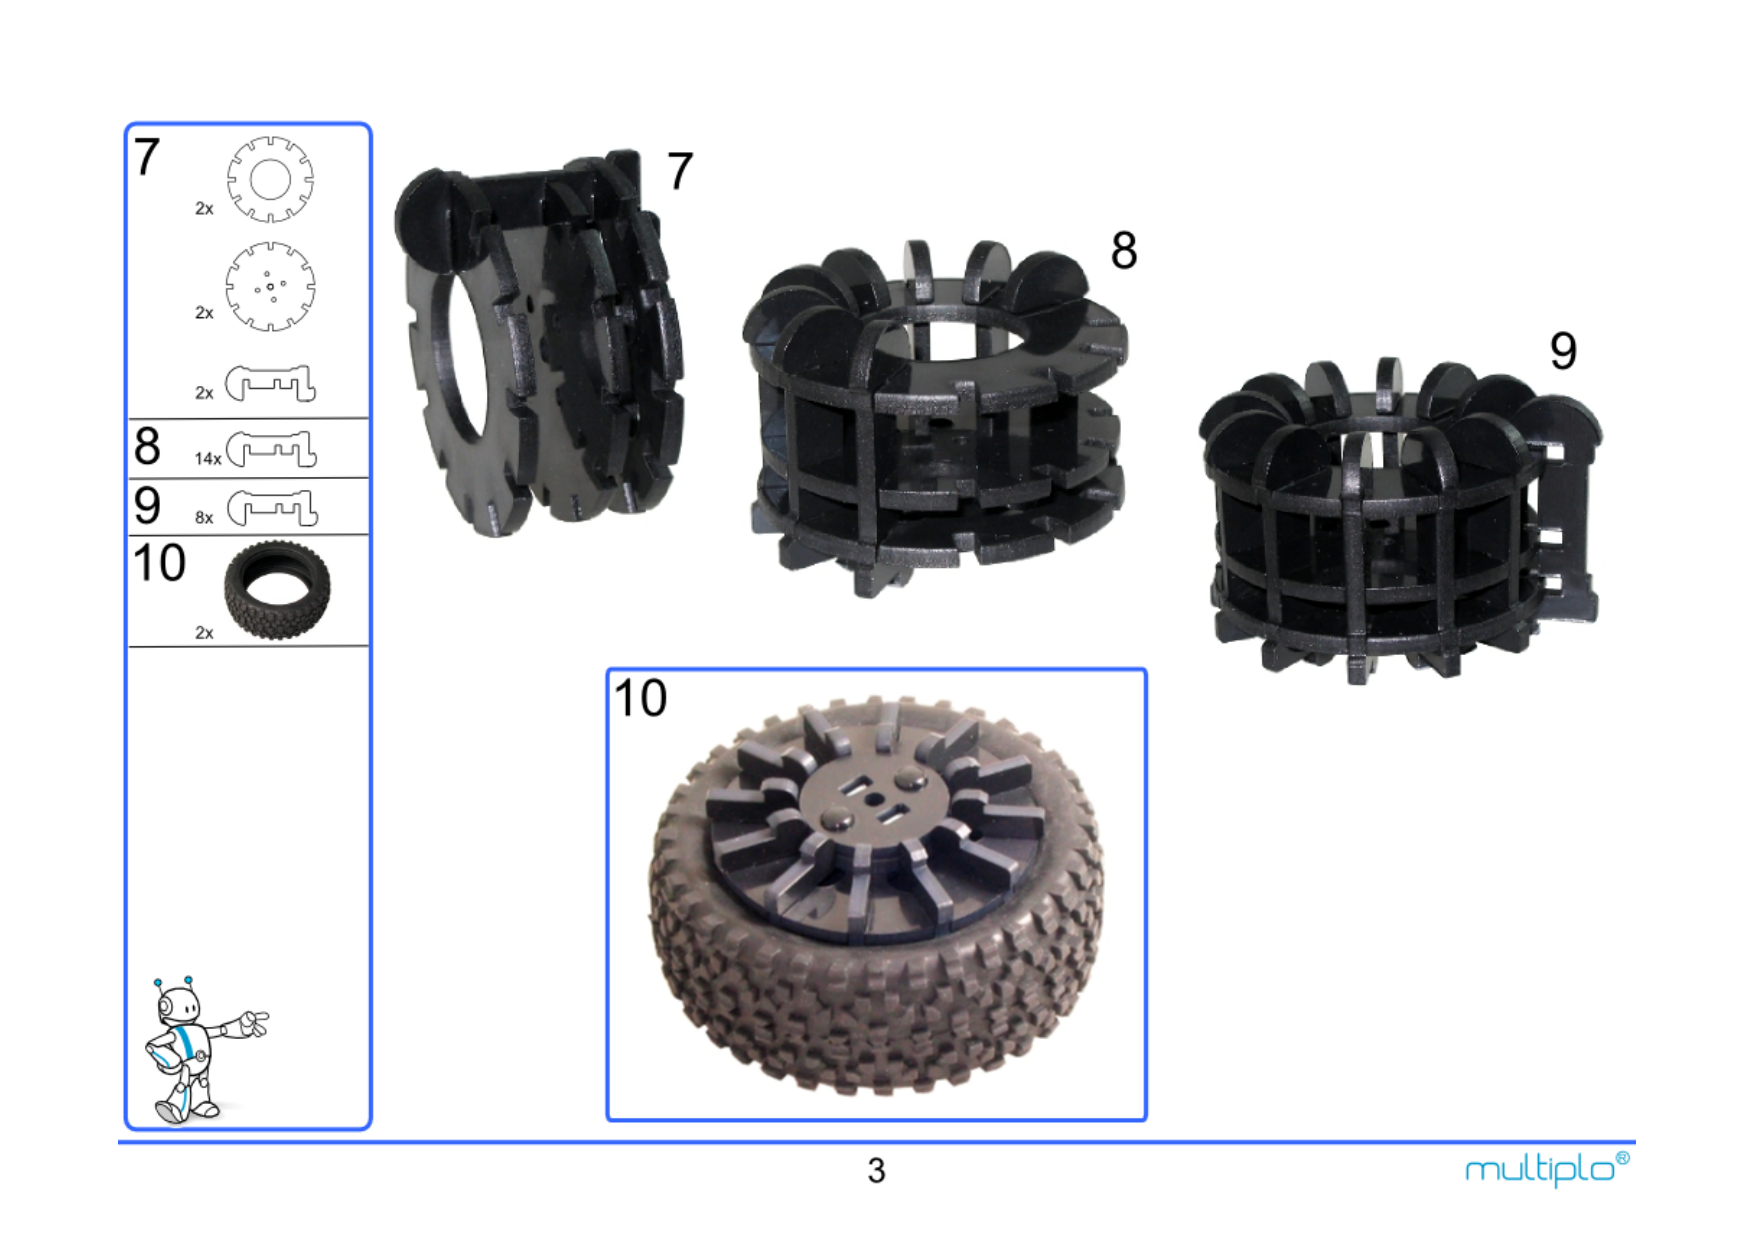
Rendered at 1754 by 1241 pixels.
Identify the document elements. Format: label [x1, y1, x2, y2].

picture [118, 118, 1636, 1192]
